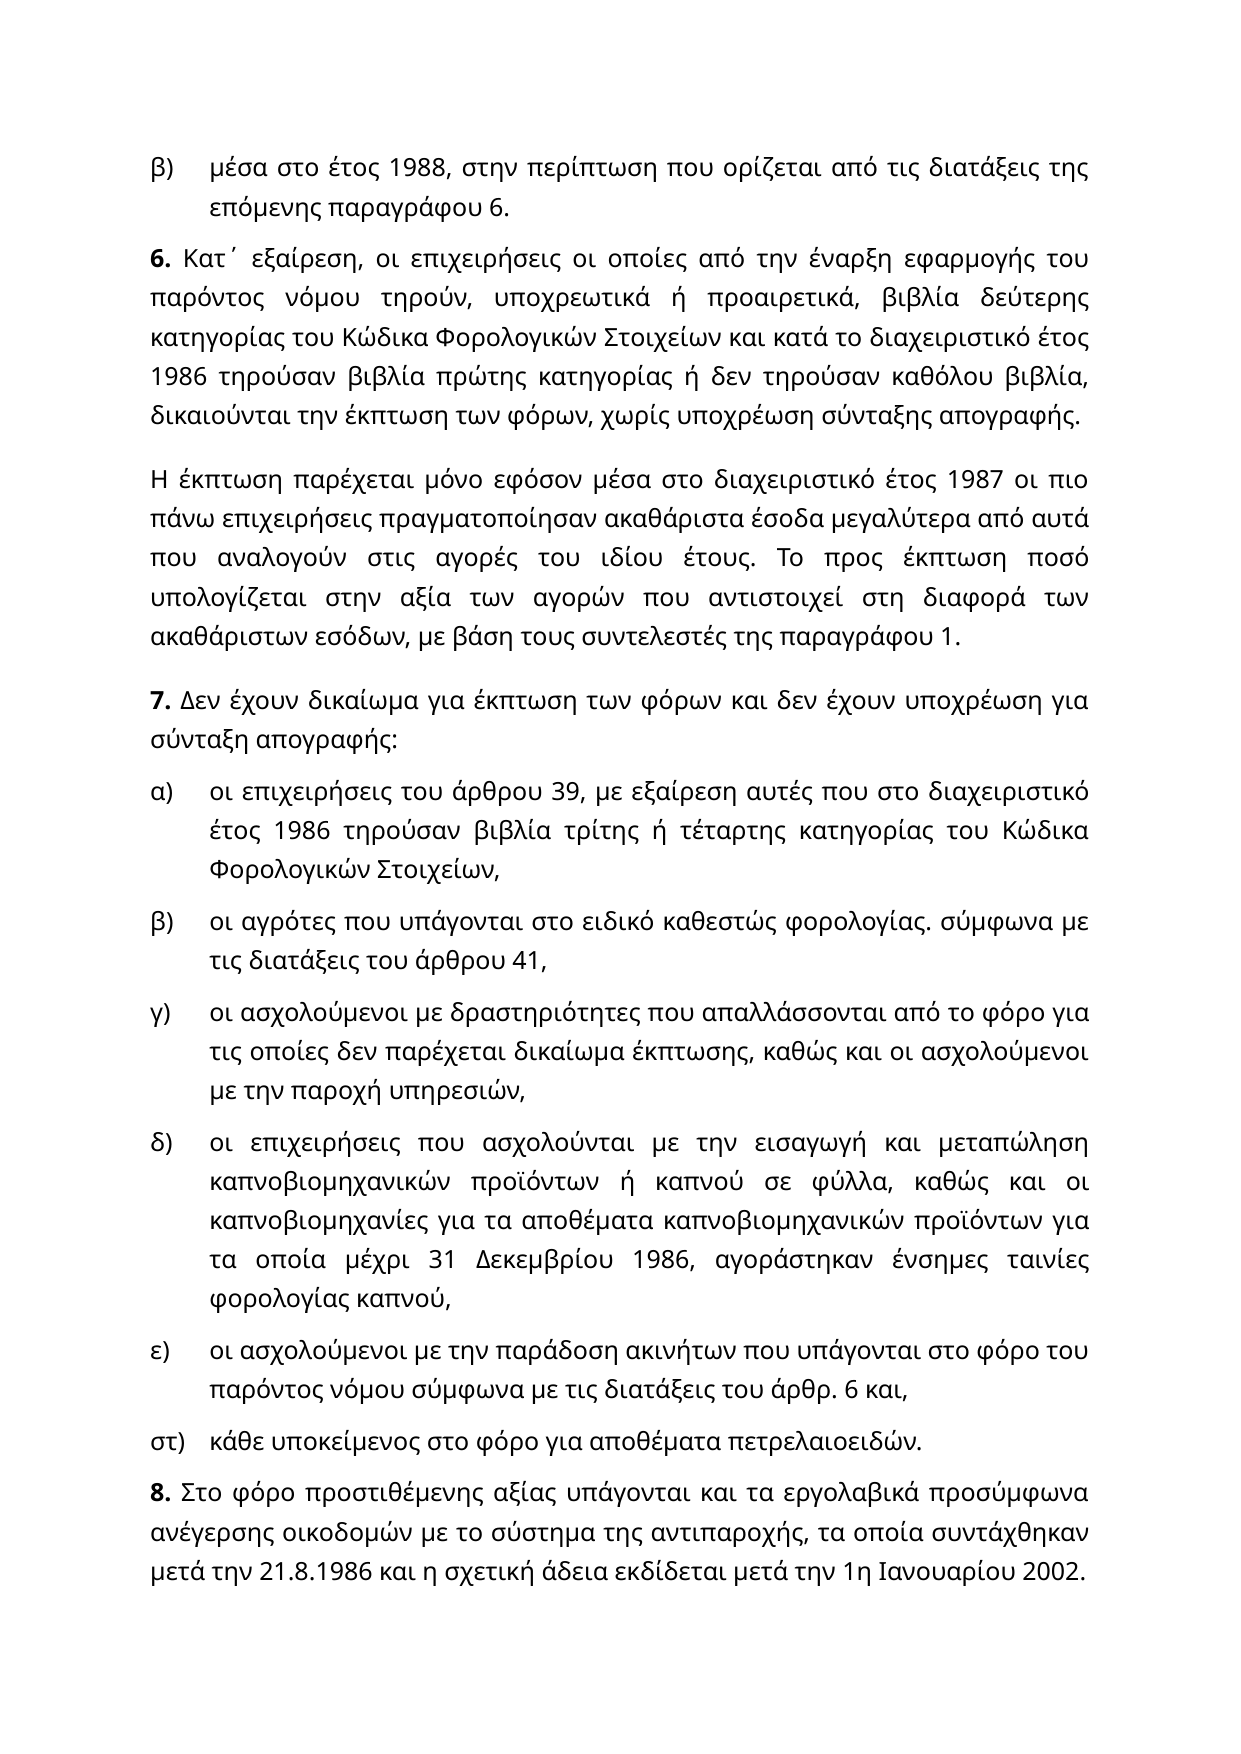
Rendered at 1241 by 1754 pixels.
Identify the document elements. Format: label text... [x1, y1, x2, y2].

list β) οι αγρότες που υπάγονται στο ειδικό καθεστώς φορολογίας. σύμφωνα με τις διατάξεις του άρθρου 41, [150, 903, 1090, 977]
list β) μέσα στο έτος 1988, στην περίπτωση που ορίζεται από τις διατάξεις της επόμενης παραγράφου 6. [150, 150, 1090, 223]
list γ) οι ασχολούμενοι με δραστηριότητες που απαλλάσσονται από το φόρο για τις οποίες δεν παρέχεται δικαίωμα έκπτωσης, καθώς και οι ασχολούμενοι με την παροχή υπηρεσιών, [150, 994, 1090, 1107]
list ε) οι ασχολούμενοι με την παράδοση ακινήτων που υπάγονται στο φόρο του παρόντος νόμου σύμφωνα με τις διατάξεις του άρθρ. 6 και, [150, 1332, 1090, 1406]
list δ) οι επιχειρήσεις που ασχολούνται με την εισαγωγή και μεταπώληση καπνοβιομηχανικών προϊόντων ή καπνού σε φύλλα, καθώς και οι καπνοβιομηχανίες για τα αποθέματα καπνοβιομηχανικών προϊόντων για τα οποία μέχρι 31 Δεκεμβρίου 1986, αγοράστηκαν ένσημες ταινίες φορολογίας καπνού, [150, 1124, 1090, 1315]
text 8. Στο φόρο προστιθέμενης αξίας υπάγονται και τα εργολαβικά προσύμφωνα ανέγερσης οικοδομών με το σύστημα της αντιπαροχής, τα οποία συντάχθηκαν μετά την 21.8.1986 και η σχετική άδεια εκδίδεται μετά την 1η Ιανουαρίου 2002. [150, 1475, 1090, 1587]
text Η έκπτωση παρέχεται μόνο εφόσον μέσα στο διαχειριστικό έτος 1987 οι πιο πάνω επιχειρήσεις πραγματοποίησαν ακαθάριστα έσοδα μεγαλύτερα από αυτά που αναλογούν στις αγορές του ιδίου έτους. Το προς έκπτωση ποσό υπολογίζεται στην αξία των αγορών που αντιστοιχεί στη διαφορά των ακαθάριστων εσόδων, με βάση τους συντελεστές της παραγράφου 1. [150, 462, 1090, 652]
list α) οι επιχειρήσεις του άρθρου 39, με εξαίρεση αυτές που στο διαχειριστικό έτος 1986 τηρούσαν βιβλία τρίτης ή τέταρτης κατηγορίας του Κώδικα Φορολογικών Στοιχείων, [150, 773, 1090, 886]
list στ) κάθε υποκείμενος στο φόρο για αποθέματα πετρελαιοειδών. [150, 1423, 1090, 1457]
text 7. Δεν έχουν δικαίωμα για έκπτωση των φόρων και δεν έχουν υποχρέωση για σύνταξη απογραφής: [150, 682, 1090, 756]
text 6. Κατ΄ εξαίρεση, οι επιχειρήσεις οι οποίες από την έναρξη εφαρμογής του παρόντος νόμου τηρούν, υποχρεωτικά ή προαιρετικά, βιβλία δεύτερης κατηγορίας του Κώδικα Φορολογικών Στοιχείων και κατά το διαχειριστικό έτος 1986 τηρούσαν βιβλία πρώτης κατηγορίας ή δεν τηρούσαν καθόλου βιβλία, δικαιούνται την έκπτωση των φόρων, χωρίς υποχρέωση σύνταξης απογραφής. [150, 241, 1090, 432]
